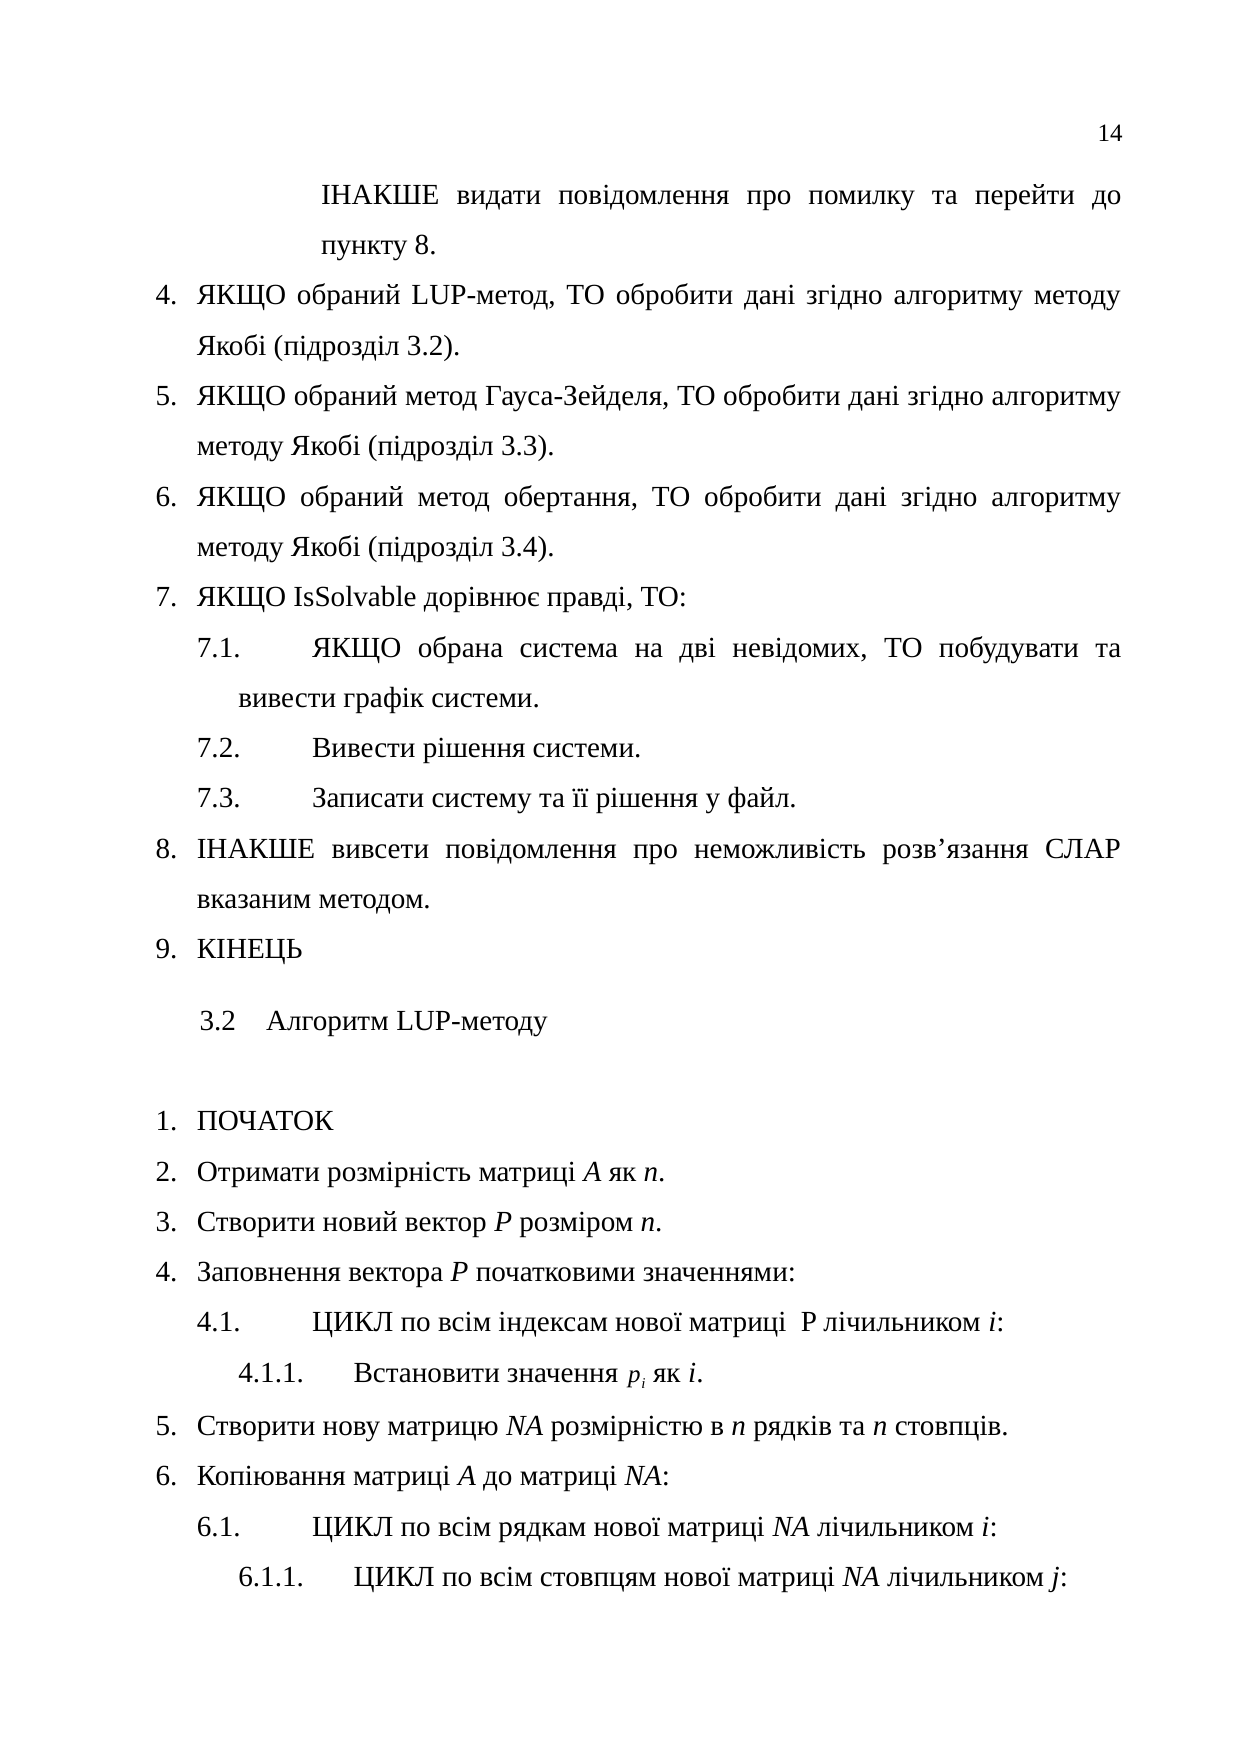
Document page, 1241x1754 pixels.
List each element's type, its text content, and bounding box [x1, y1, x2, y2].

list ЯКЩО обраний метод обертання, ТО обробити дані згідно алгоритму методу Якобі (підрозділ 3.4). [155, 479, 1122, 563]
list Створити нову матрицю NA розмірністю в n рядків та n стовпців. [155, 1408, 1122, 1442]
list ЯКЩО обрана система на дві невідомих, ТО побудувати та вивести графік системи. [197, 630, 1122, 713]
subtitle Алгоритм LUP-методу [118, 1003, 1122, 1036]
list КІНЕЦЬ [155, 932, 1122, 965]
list Створити новий вектор P розміром n. [155, 1204, 1122, 1237]
list ІНАКШЕ вивсети повідомлення про неможливість розв’язання СЛАР вказаним методом. [155, 831, 1122, 915]
list ЯКЩО обраний метод Гауса-Зейделя, ТО обробити дані згідно алгоритму методу Якобі (підрозділ 3.3). [155, 378, 1122, 462]
list Встановити значення як i. [238, 1355, 1122, 1391]
list Отримати розмірність матриці A як n. [155, 1154, 1122, 1187]
list ЦИКЛ по всім стовпцям нової матриці NA лічильником j: [238, 1559, 1122, 1593]
list ІНАКШЕ видати повідомлення про помилку та перейти до пункту 8. [279, 177, 1122, 261]
list Копіювання матриці A до матриці NA: [155, 1458, 1122, 1492]
list ЯКЩО IsSolvable дорівнює правді, ТО: [155, 579, 1122, 613]
list ЦИКЛ по всім індексам нової матриці P лічильником i: [197, 1304, 1122, 1338]
list Записати систему та її рішення у файл. [197, 781, 1122, 814]
list ЦИКЛ по всім рядкам нової матриці NA лічильником i: [197, 1509, 1122, 1542]
list Вивести рішення системи. [197, 730, 1122, 764]
list Заповнення вектора P початковими значеннями: [155, 1254, 1122, 1288]
list ПОЧАТОК [155, 1103, 1122, 1137]
list ЯКЩО обраний LUP-метод, ТО обробити дані згідно алгоритму методу Якобі (підрозділ 3.2). [155, 277, 1122, 361]
